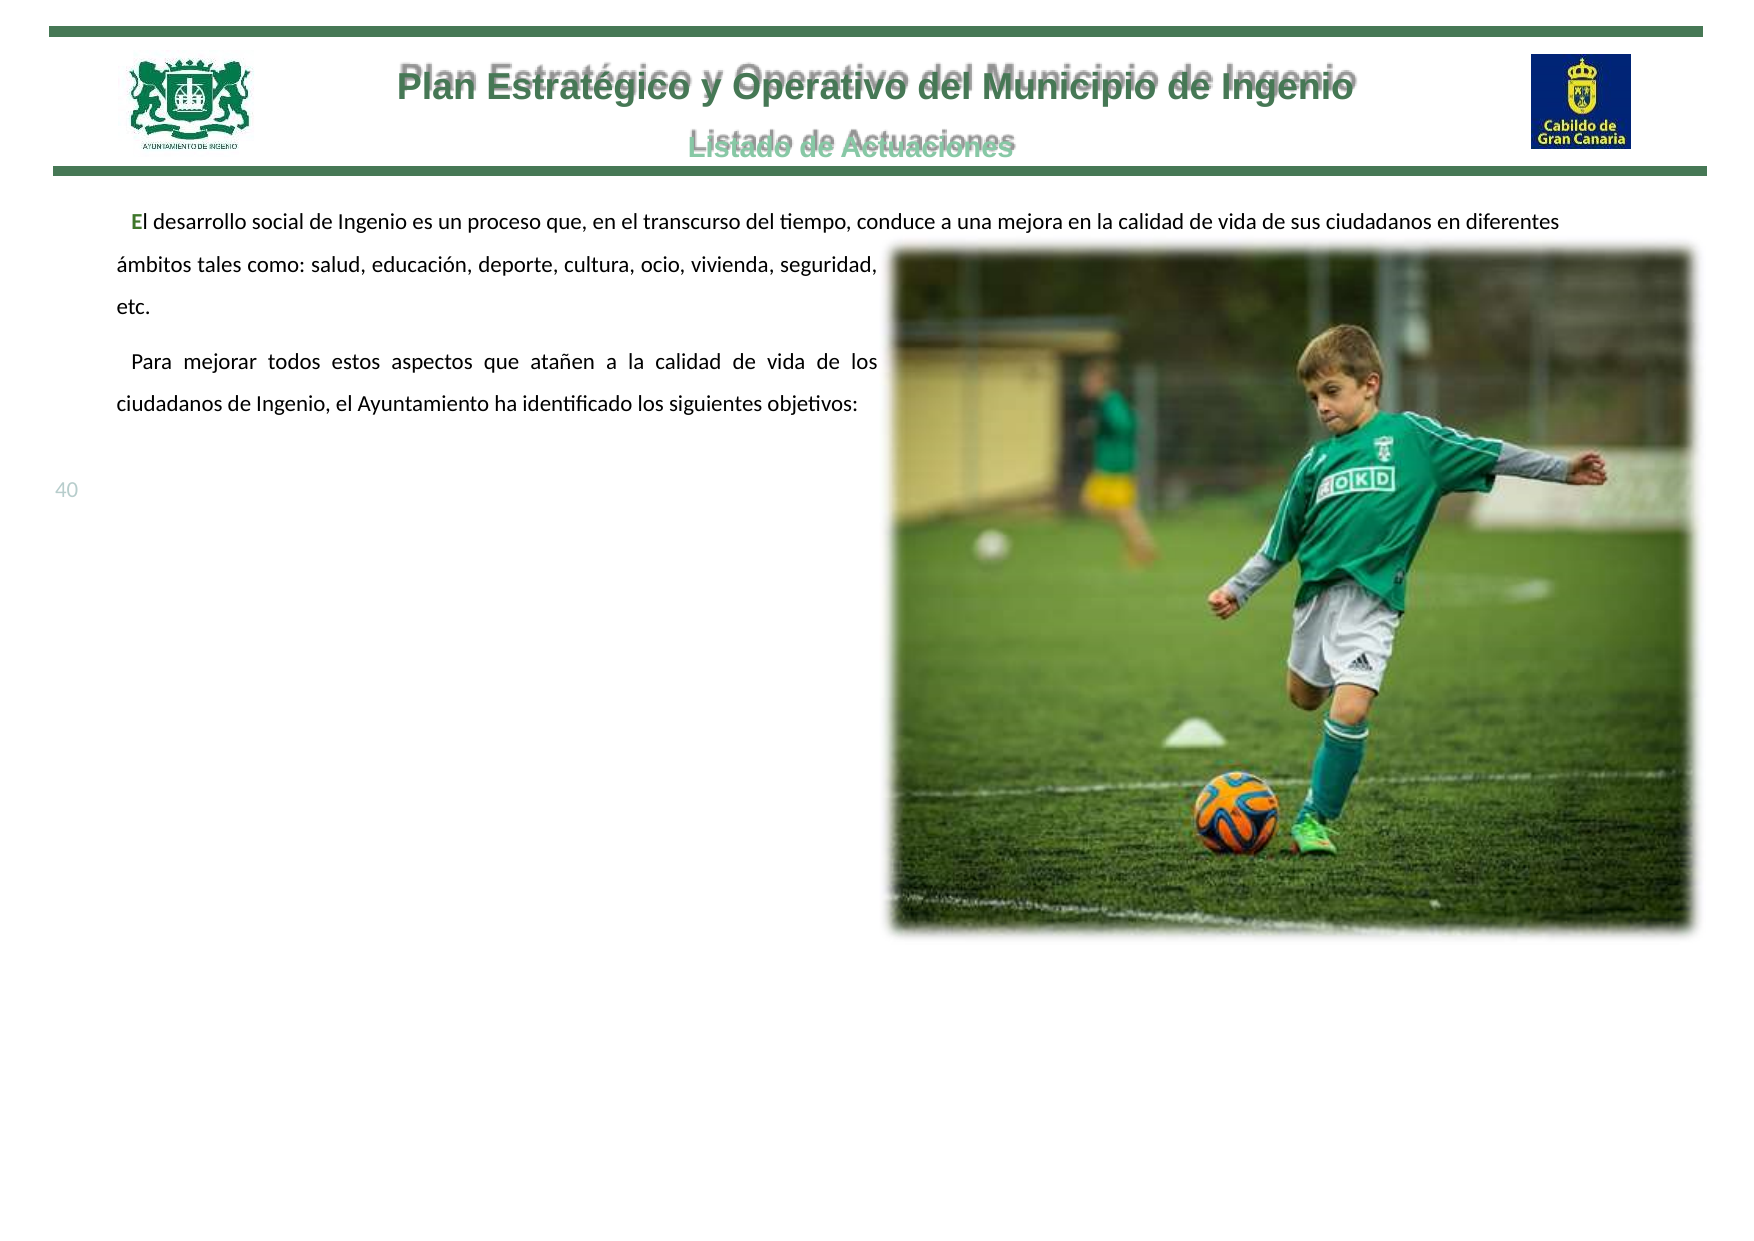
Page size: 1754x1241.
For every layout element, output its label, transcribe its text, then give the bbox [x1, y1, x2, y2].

text El desarrollo social de Ingenio es un proceso que, en el transcurso del tiempo, conduce a una mejora en la calidad de vida de sus ciudadanos en diferentes ámbitos tales como: salud, educación, deporte, cultura, ocio, vivienda, seguridad, etc. [116, 207, 1563, 320]
text 40 [55, 475, 824, 503]
text Para mejorar todos estos aspectos que atañen a la calidad de vida de los ciudadanos de Ingenio, el Ayuntamiento ha identificado los siguientes objetivos: [116, 347, 883, 417]
table_cell [884, 241, 1563, 320]
